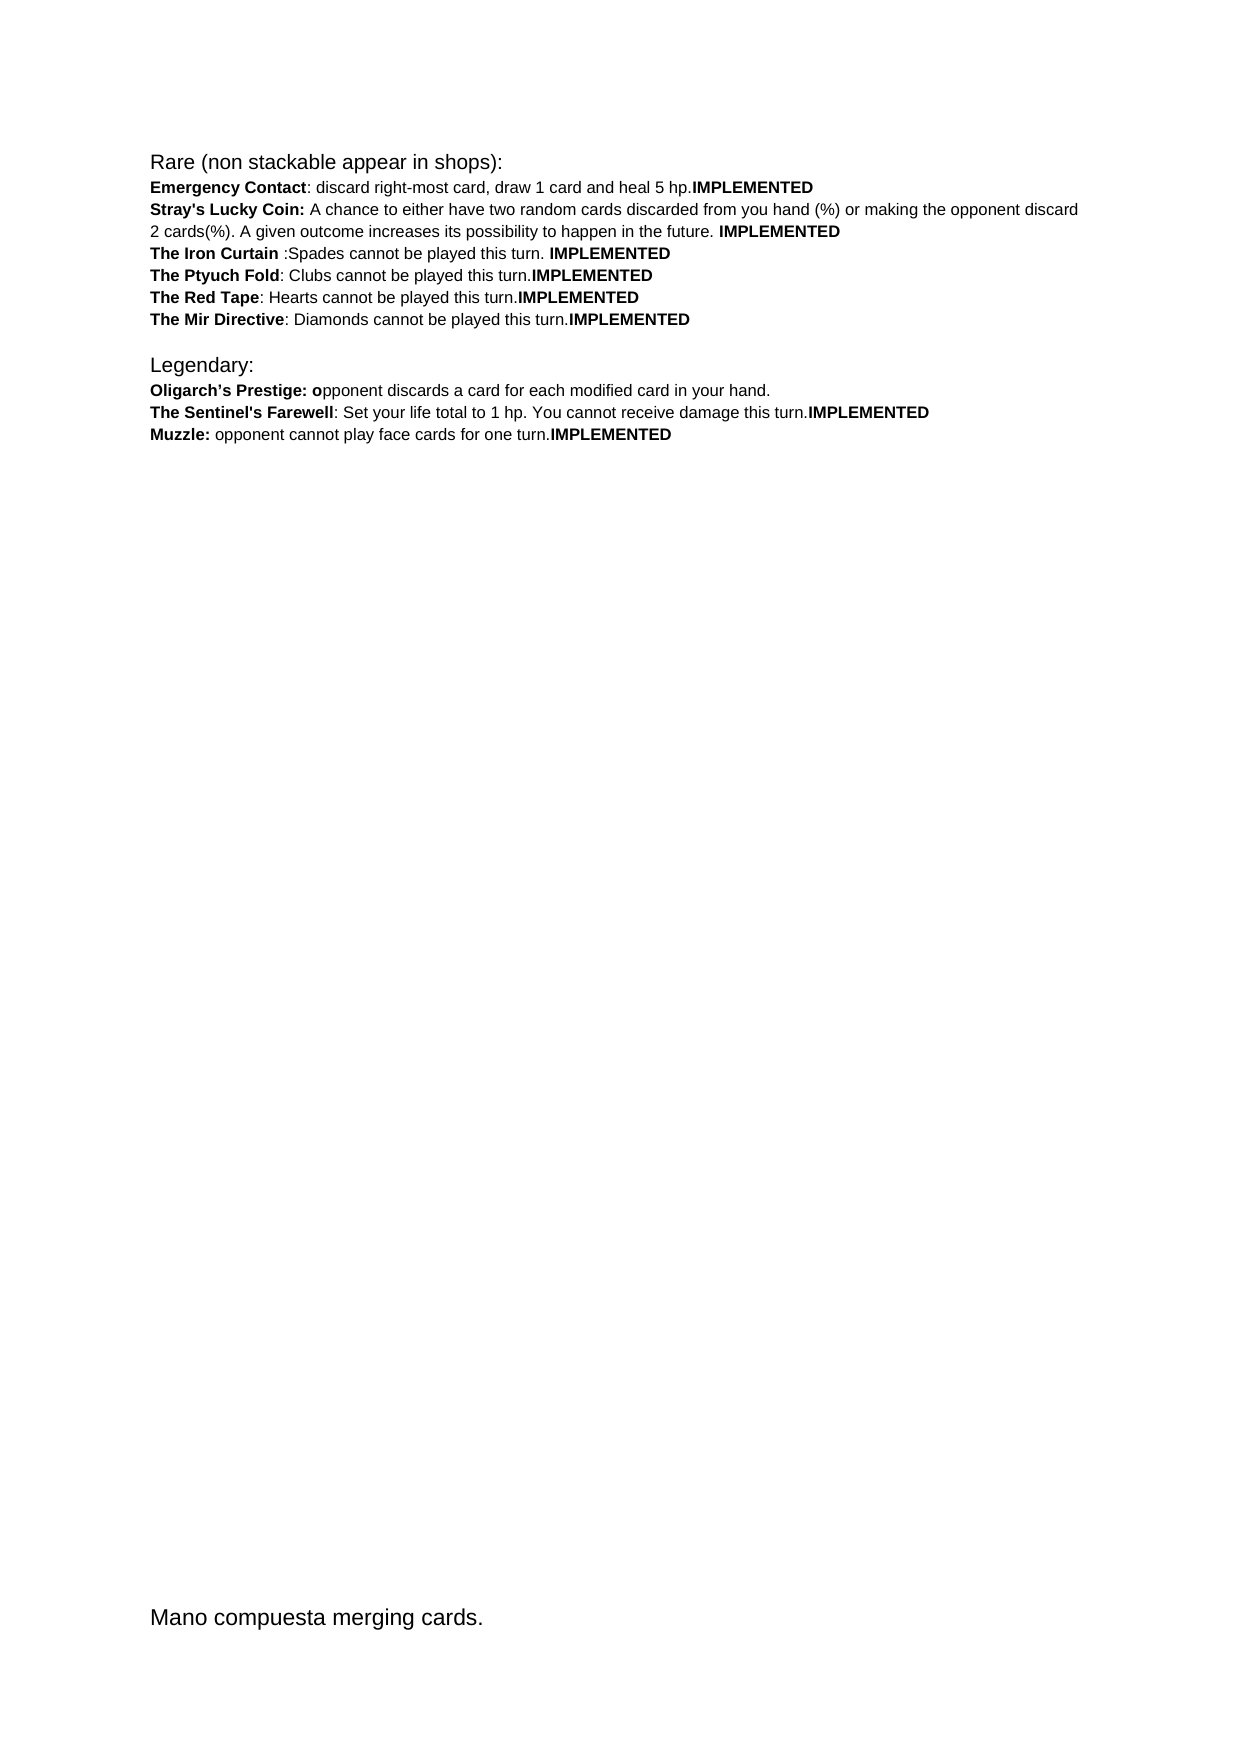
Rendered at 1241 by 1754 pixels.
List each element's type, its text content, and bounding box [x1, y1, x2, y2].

text Stray's Lucky Coin: A chance to either have two random cards discarded from you hand (%) or making the opponent discard 2 cards(%). A given outcome increases its possibility to happen in the future. IMPLEMENTED [150, 199, 1090, 241]
text Muzzle: opponent cannot play face cards for one turn.IMPLEMENTED [150, 425, 1090, 444]
text Legendary: [150, 353, 1090, 377]
text Oligarch’s Prestige: opponent discards a card for each modified card in your hand. [150, 381, 1090, 400]
text The Sentinel's Farewell: Set your life total to 1 hp. You cannot receive damage this turn.IMPLEMENTED [150, 403, 1090, 422]
text Rare (non stackable appear in shops): [150, 150, 1090, 174]
text The Mir Directive: Diamonds cannot be played this turn.IMPLEMENTED [150, 309, 1090, 328]
text The Red Tape: Hearts cannot be played this turn.IMPLEMENTED [150, 287, 1090, 307]
text The Ptyuch Fold: Clubs cannot be played this turn.IMPLEMENTED [150, 265, 1090, 284]
text The Iron Curtain :Spades cannot be played this turn. IMPLEMENTED [150, 243, 1090, 263]
text Emergency Contact: discard right-most card, draw 1 card and heal 5 hp.IMPLEMENTED [150, 177, 1090, 197]
